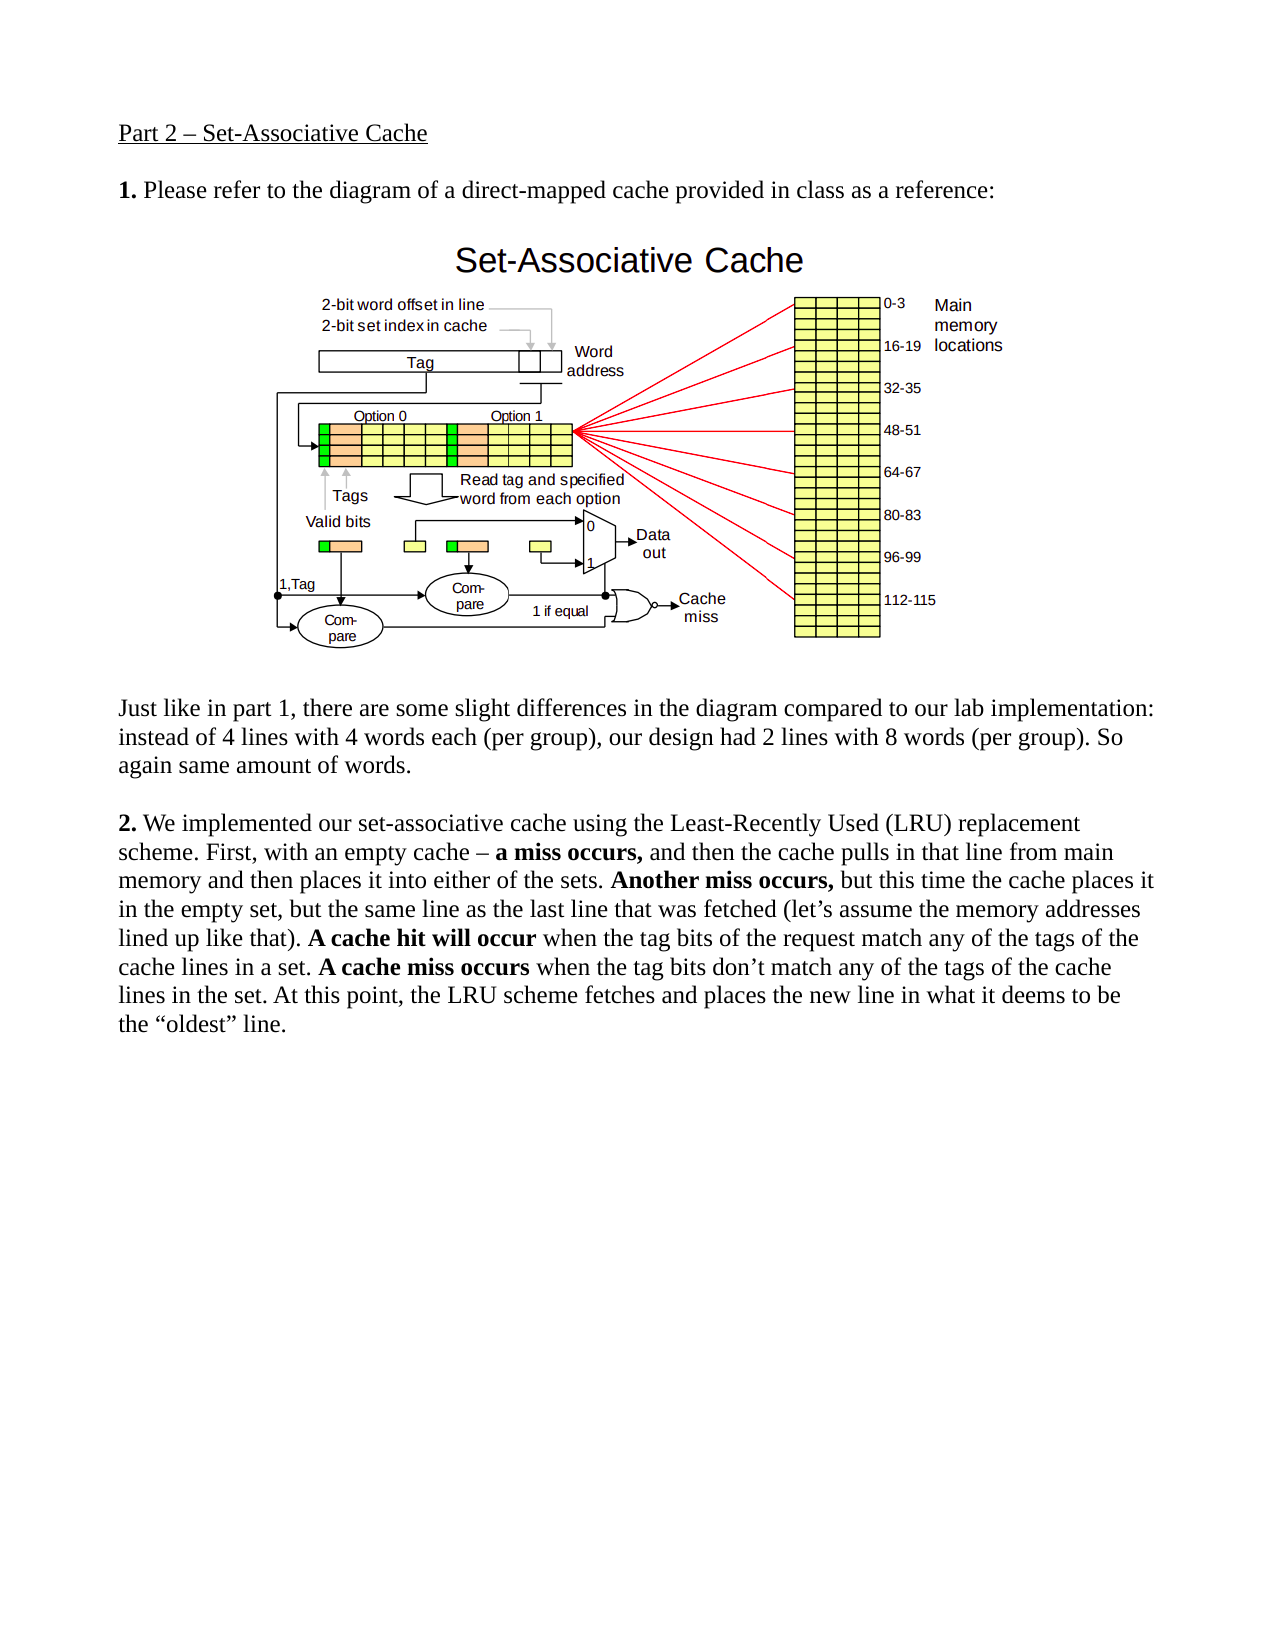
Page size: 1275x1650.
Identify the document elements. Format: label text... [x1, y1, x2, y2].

text Part 2 – Set-Associative Cache [118, 118, 1157, 147]
text Just like in part 1, there are some slight differences in the diagram compared to our lab implementation: instead of 4 lines with 4 words each (per group), our design had 2 lines with 8 words (per group). So again same amount of words. [118, 693, 1157, 779]
picture [251, 233, 1024, 658]
text 2. We implemented our set-associative cache using the Least-Recently Used (LRU) replacement scheme. First, with an empty cache – a miss occurs, and then the cache pulls in that line from main memory and then places it into either of the sets. Another miss occurs, but this time the cache places it in the empty set, but the same line as the last line that was fetched (let’s assume the memory addresses lined up like that). A cache hit will occur when the tag bits of the request match any of the tags of the cache lines in a set. A cache miss occurs when the tag bits don’t match any of the tags of the cache lines in the set. At this point, the LRU scheme fetches and places the new line in what it deems to be the “oldest” line. [118, 808, 1157, 1038]
text 1. Please refer to the diagram of a direct-mapped cache provided in class as a reference: [118, 176, 1157, 204]
